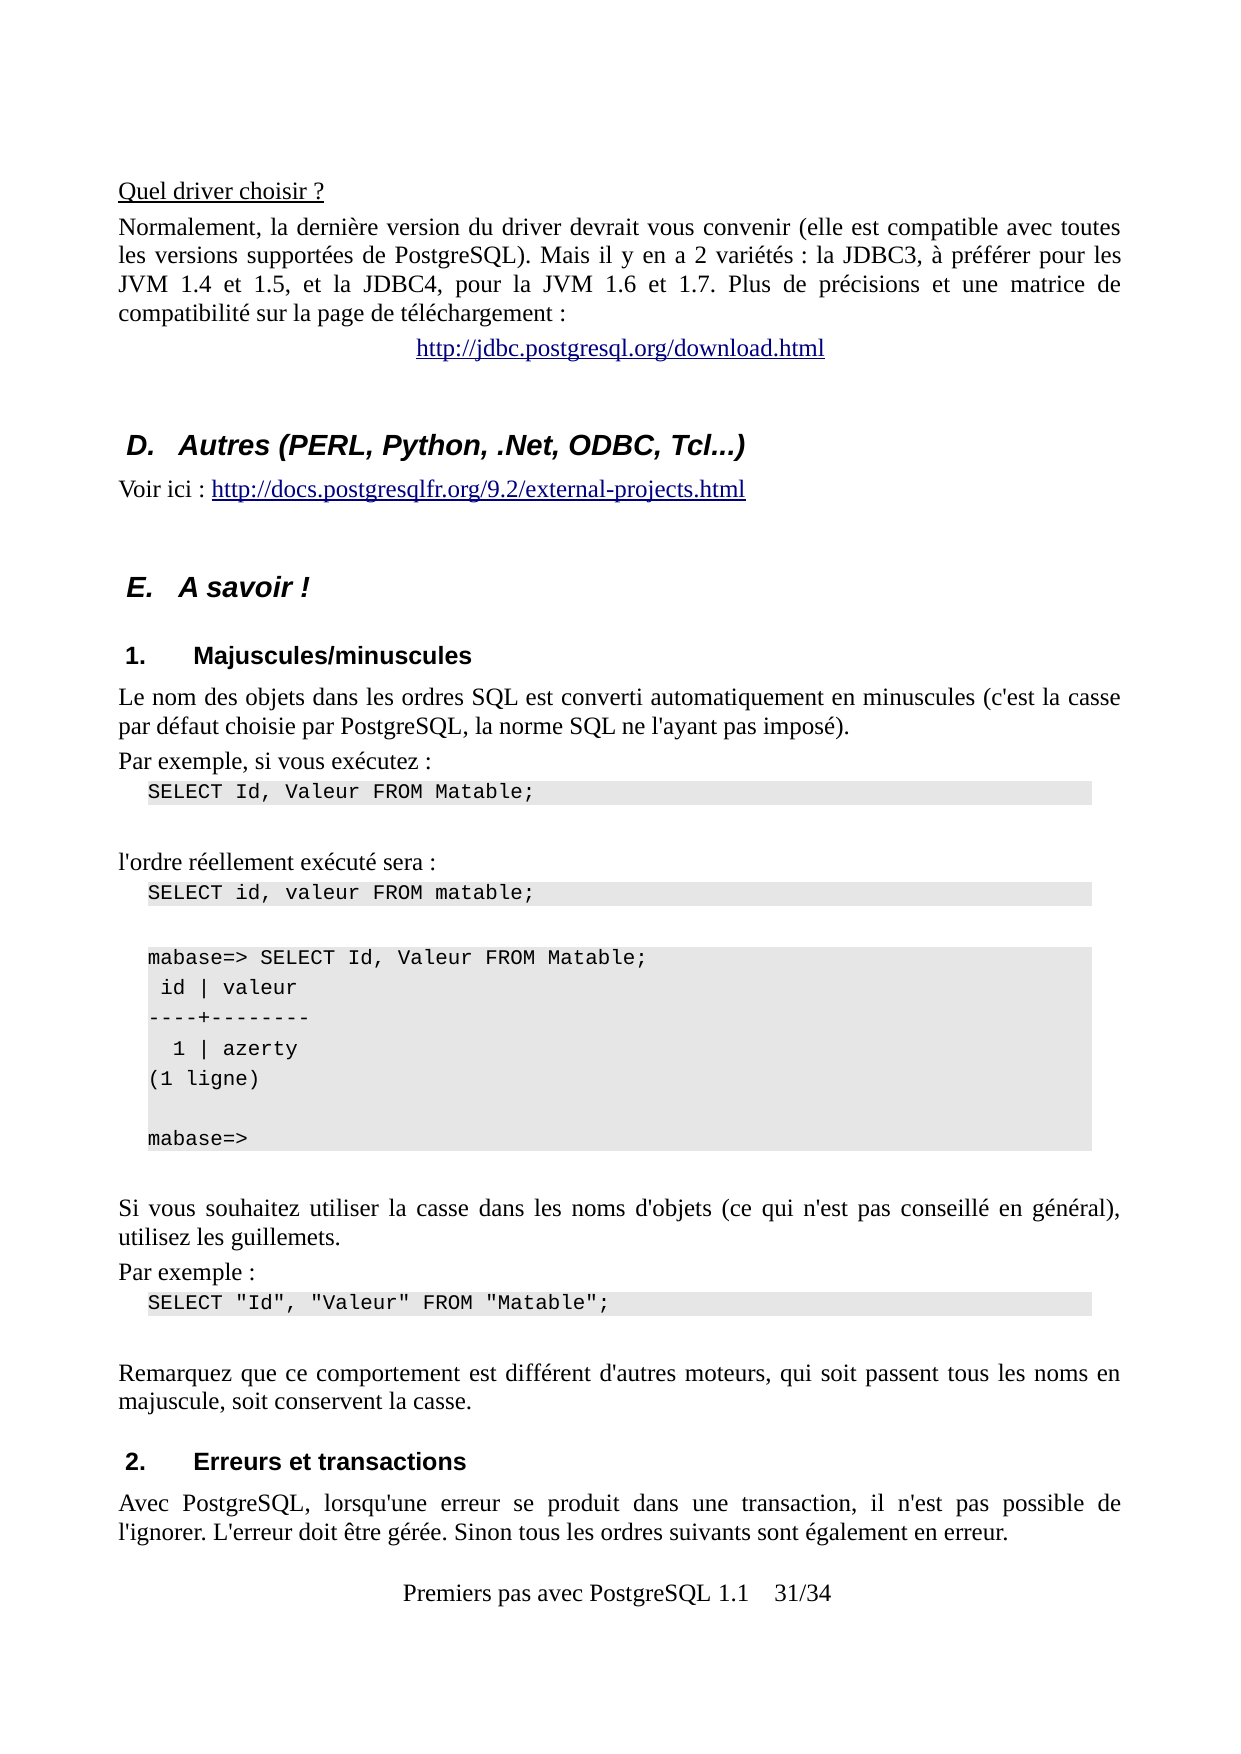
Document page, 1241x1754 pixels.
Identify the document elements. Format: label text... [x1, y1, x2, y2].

subtitle A savoir ! [118, 570, 1122, 603]
text Avec PostgreSQL, lorsqu'une erreur se produit dans une transaction, il n'est pas possible de l'ignorer. L'erreur doit être gérée. Sinon tous les ordres suivants sont également en erreur. [118, 1488, 1122, 1545]
text (1 ligne) [148, 1068, 1092, 1091]
text mabase=> SELECT Id, Valeur FROM Matable; [148, 947, 1092, 971]
text Le nom des objets dans les ordres SQL est converti automatiquement en minuscules (c'est la casse par défaut choisie par PostgreSQL, la norme SQL ne l'ayant pas imposé). [118, 682, 1122, 740]
subtitle Majuscules/minuscules [118, 641, 1122, 670]
text mabase=> [148, 1128, 1092, 1151]
text Voir ici : http://docs.postgresqlfr.org/9.2/external-projects.html [118, 474, 1122, 503]
text SELECT Id, Valeur FROM Matable; [148, 781, 1092, 805]
text Si vous souhaitez utiliser la casse dans les noms d'objets (ce qui n'est pas conseillé en général), utilisez les guillemets. [118, 1193, 1122, 1251]
text ----+-------- [148, 1007, 1092, 1031]
text id | valeur [148, 977, 1092, 1001]
text Normalement, la dernière version du driver devrait vous convenir (elle est compatible avec toutes les versions supportées de PostgreSQL). Mais il y en a 2 variétés : la JDBC3, à préférer pour les JVM 1.4 et 1.5, et la JDBC4, pour la JVM 1.6 et 1.7. Plus de précisions et une matrice de compatibilité sur la page de téléchargement : [118, 212, 1122, 327]
text Par exemple : [118, 1257, 1122, 1286]
subtitle Erreurs et transactions [118, 1447, 1122, 1475]
text Quel driver choisir ? [118, 176, 1122, 205]
text SELECT id, valeur FROM matable; [148, 882, 1092, 906]
text Par exemple, si vous exécutez : [118, 746, 1122, 775]
text Remarquez que ce comportement est différent d'autres moteurs, qui soit passent tous les noms en majuscule, soit conservent la casse. [118, 1358, 1122, 1415]
text SELECT "Id", "Valeur" FROM "Matable"; [148, 1292, 1092, 1316]
text 1 | azerty [148, 1037, 1092, 1061]
subtitle Autres (PERL, Python, .Net, ODBC, Tcl...) [118, 428, 1122, 462]
text l'ordre réellement exécuté sera : [118, 847, 1122, 875]
text http://jdbc.postgresql.org/download.html [118, 333, 1122, 362]
